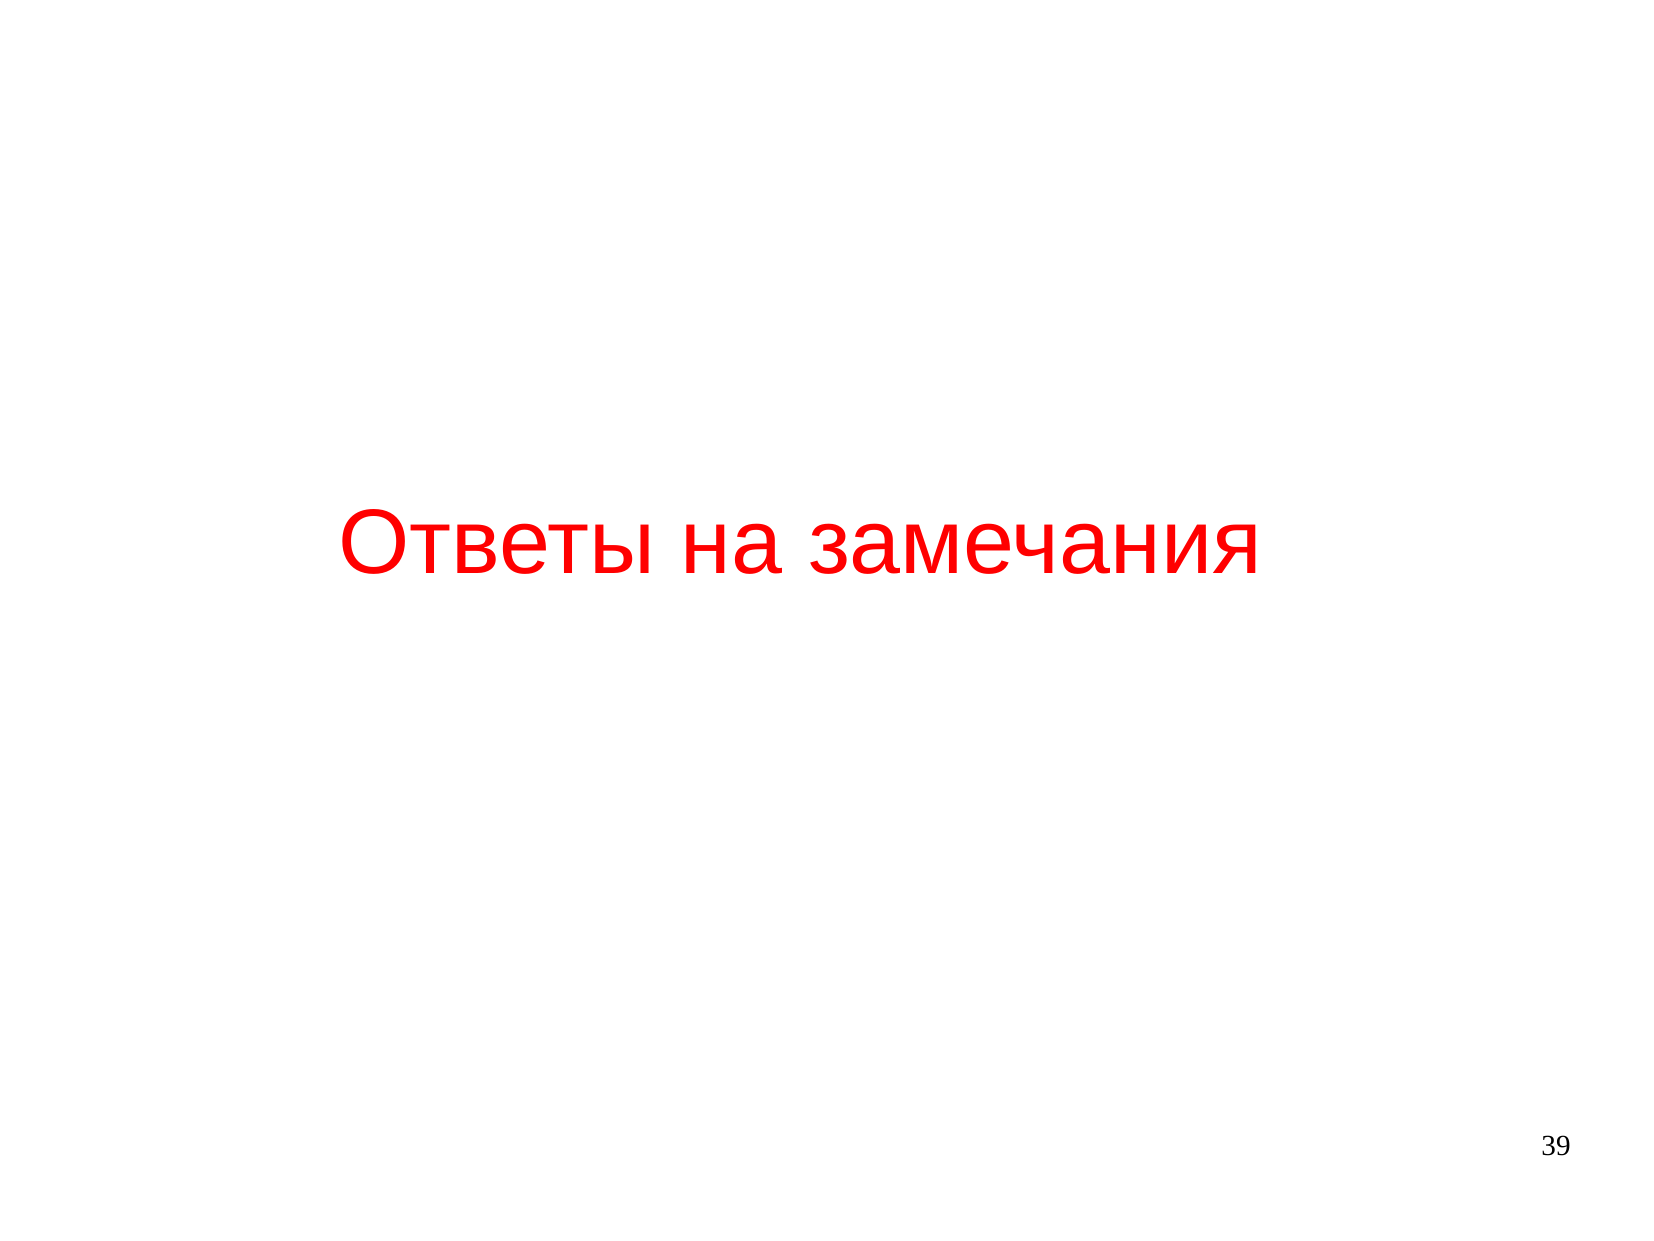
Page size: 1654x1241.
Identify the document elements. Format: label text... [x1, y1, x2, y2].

title Ответы на замечания [56, 437, 1546, 646]
